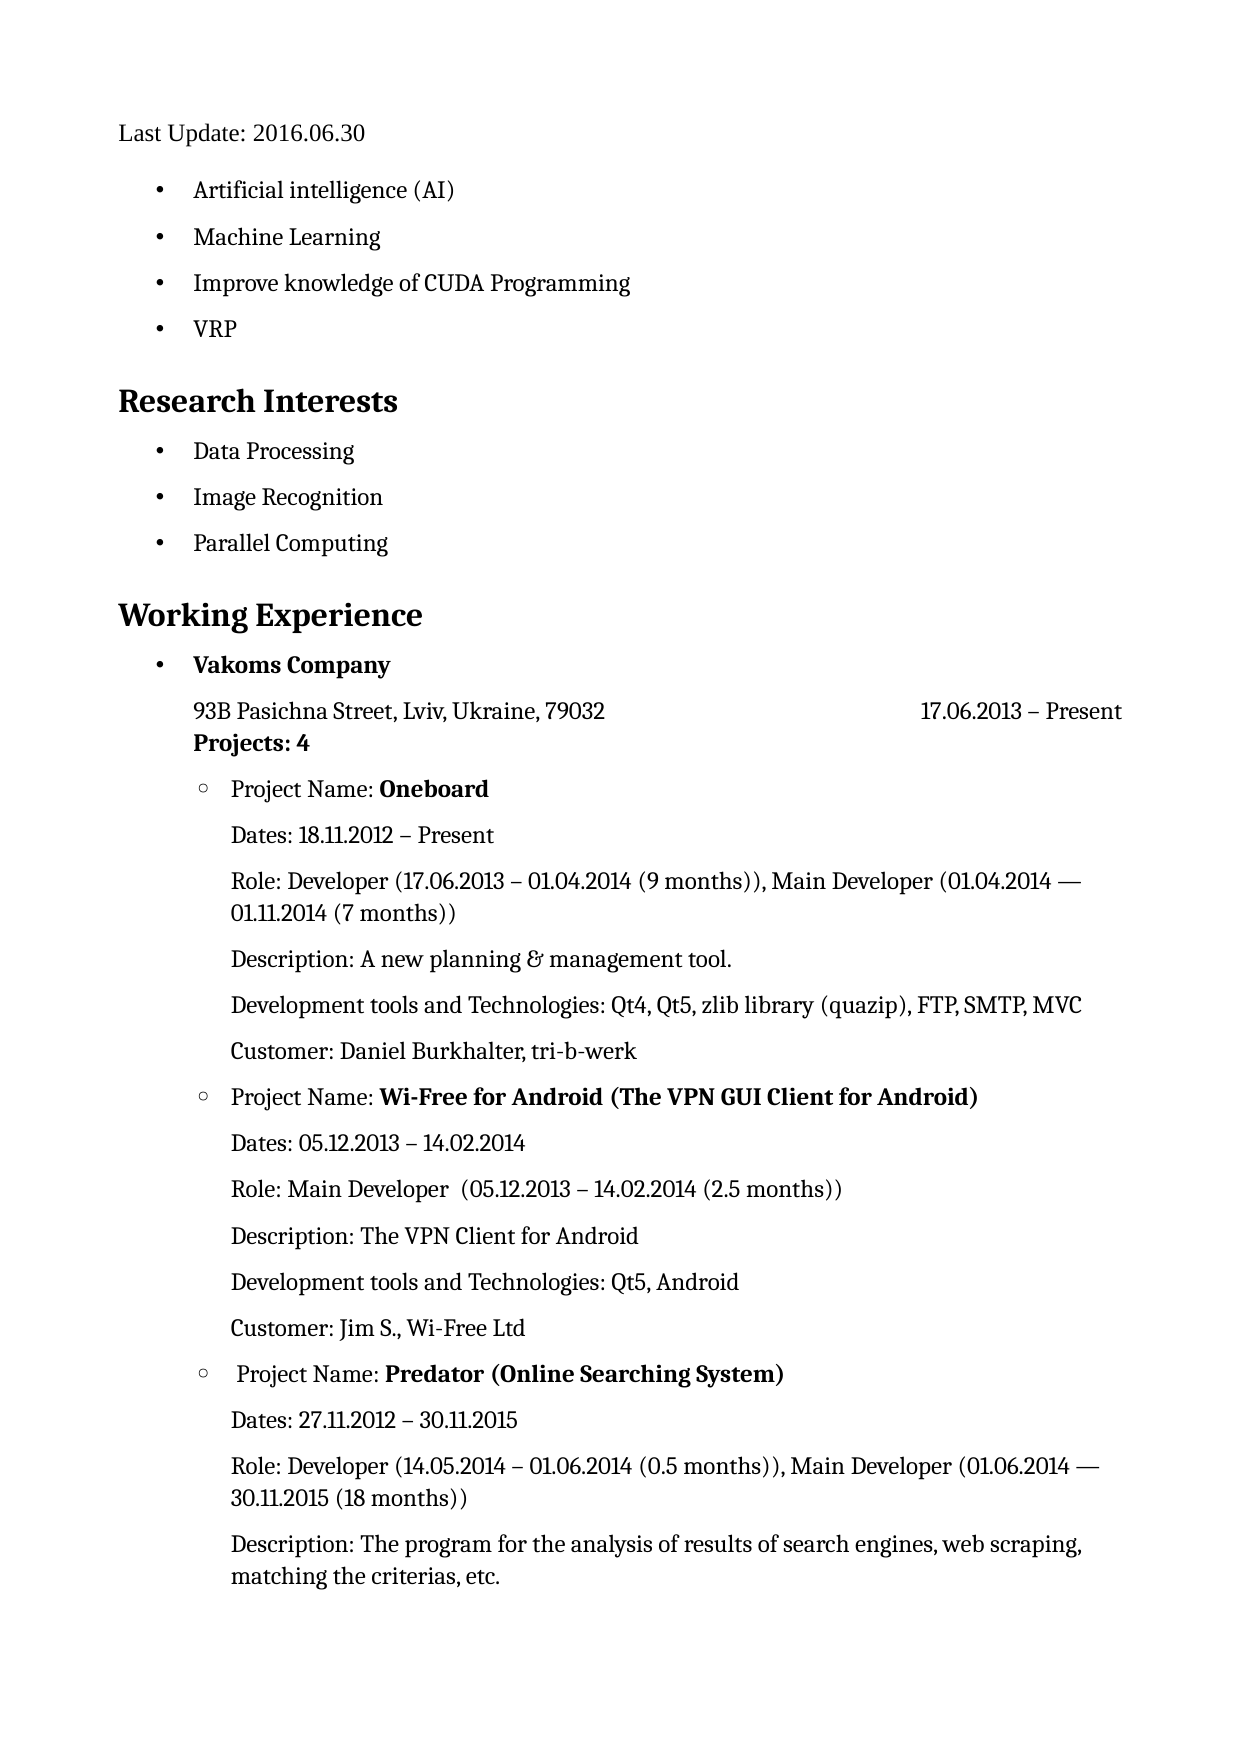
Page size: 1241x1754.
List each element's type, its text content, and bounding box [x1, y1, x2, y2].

list Description: The VPN Client for Android [193, 1222, 1122, 1250]
subtitle Working Experience [118, 596, 1122, 634]
list 17.06.2013 – Present [835, 697, 1122, 726]
list Vakoms Company [156, 651, 1122, 679]
list Dates: 18.11.2012 – Present [193, 821, 1122, 849]
list Dates: 27.11.2012 – 30.11.2015 [193, 1406, 1122, 1435]
list Customer: Daniel Burkhalter, tri-b-werk [193, 1037, 1122, 1066]
list 93B Pasichna Street, Lviv, Ukraine, 79032 [156, 697, 752, 726]
list Role: Main Developer (05.12.2013 – 14.02.2014 (2.5 months)) [193, 1175, 1122, 1204]
list Projects: 4 [156, 728, 1122, 757]
list Description: A new planning & management tool. [193, 945, 1122, 973]
list Dates: 05.12.2013 – 14.02.2014 [193, 1129, 1122, 1158]
list Data Processing [156, 437, 1122, 465]
list Improve knowledge of CUDA Programming [156, 269, 1122, 297]
list Project Name: Oneboard [193, 775, 1122, 803]
subtitle Research Interests [118, 382, 1122, 420]
list VRP [156, 315, 1122, 343]
list Description: The program for the analysis of results of search engines, web scraping, matching the criterias, etc. [193, 1530, 1122, 1590]
list Customer: Jim S., Wi-Free Ltd [193, 1314, 1122, 1343]
list Role: Developer (14.05.2014 – 01.06.2014 (0.5 months)), Main Developer (01.06.2014 — 30.11.2015 (18 months)) [193, 1452, 1122, 1513]
list Artificial intelligence (AI) [156, 176, 1122, 205]
list Development tools and Technologies: Qt4, Qt5, zlib library (quazip), FTP, SMTP, MVC [193, 991, 1122, 1019]
list Project Name: Wi-Free for Android (The VPN GUI Client for Android) [193, 1083, 1122, 1112]
list Parallel Computing [156, 529, 1122, 558]
list Development tools and Technologies: Qt5, Android [193, 1268, 1122, 1296]
list Machine Learning [156, 222, 1122, 251]
list Role: Developer (17.06.2013 – 01.04.2014 (9 months)), Main Developer (01.04.2014 — 01.11.2014 (7 months)) [193, 867, 1122, 927]
list Project Name: Predator (Online Searching System) [193, 1360, 1122, 1389]
list Image Recognition [156, 483, 1122, 512]
